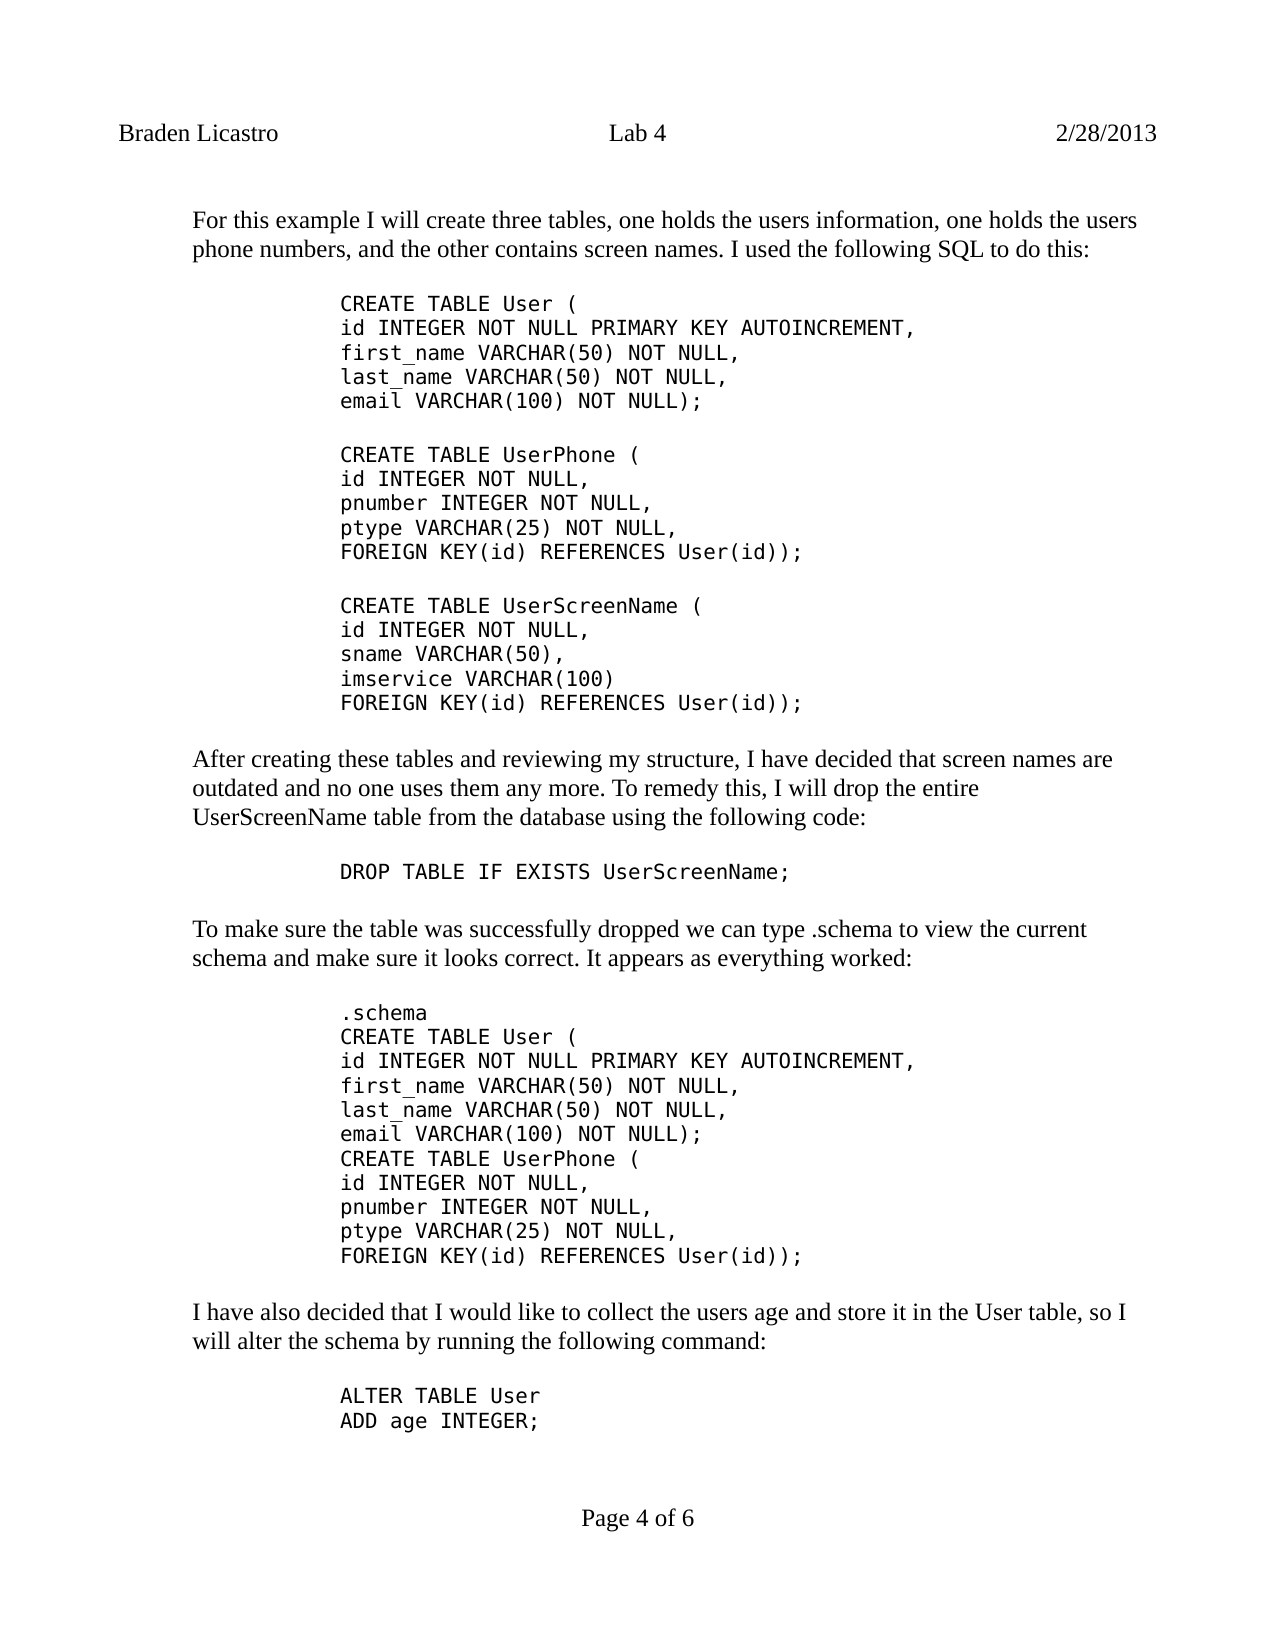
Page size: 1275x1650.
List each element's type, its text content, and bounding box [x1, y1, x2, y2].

text DROP TABLE IF EXISTS UserScreenName; [118, 860, 1157, 884]
text After creating these tables and reviewing my structure, I have decided that screen names are outdated and no one uses them any more. To remedy this, I will drop the entire UserScreenName table from the database using the following code: [118, 744, 1157, 831]
text CREATE TABLE UserScreenName ( id INTEGER NOT NULL, sname VARCHAR(50), imservice VARCHAR(100) FOREIGN KEY(id) REFERENCES User(id)); [118, 594, 1157, 715]
text To make sure the table was successfully dropped we can type .schema to view the current schema and make sure it looks correct. It appears as everything worked: [118, 914, 1157, 972]
text I have also decided that I would like to collect the users age and store it in the User table, so I will alter the schema by running the following command: [118, 1297, 1157, 1355]
text .schema CREATE TABLE User ( id INTEGER NOT NULL PRIMARY KEY AUTOINCREMENT, first_name VARCHAR(50) NOT NULL, last_name VARCHAR(50) NOT NULL, email VARCHAR(100) NOT NULL); CREATE TABLE UserPhone ( id INTEGER NOT NULL, pnumber INTEGER NOT NULL, ptype VARCHAR(25) NOT NULL, FOREIGN KEY(id) REFERENCES User(id)); [118, 1001, 1157, 1268]
text CREATE TABLE User ( id INTEGER NOT NULL PRIMARY KEY AUTOINCREMENT, first_name VARCHAR(50) NOT NULL, last_name VARCHAR(50) NOT NULL, email VARCHAR(100) NOT NULL); [118, 292, 1157, 413]
text For this example I will create three tables, one holds the users information, one holds the users phone numbers, and the other contains screen names. I used the following SQL to do this: [118, 176, 1157, 263]
text ALTER TABLE User ADD age INTEGER; [118, 1384, 1157, 1433]
text CREATE TABLE UserPhone ( id INTEGER NOT NULL, pnumber INTEGER NOT NULL, ptype VARCHAR(25) NOT NULL, FOREIGN KEY(id) REFERENCES User(id)); [118, 443, 1157, 564]
